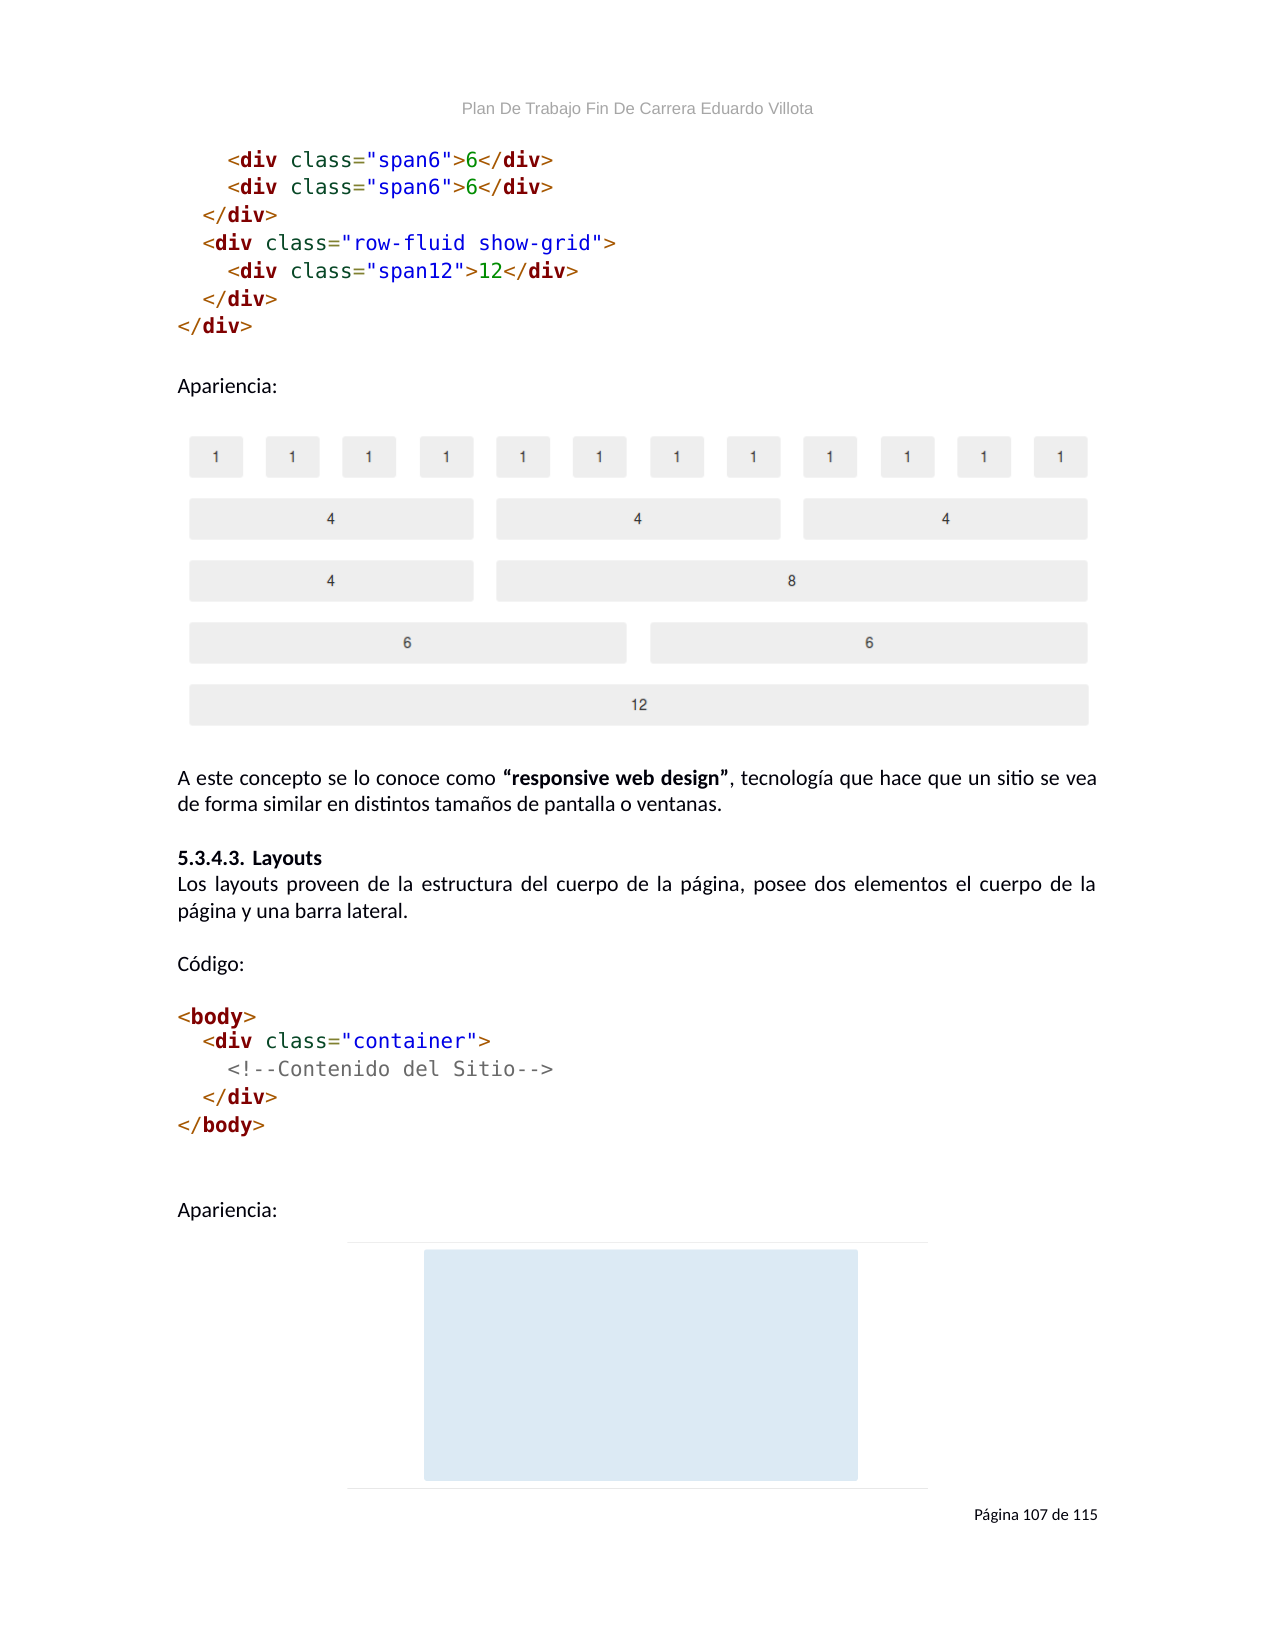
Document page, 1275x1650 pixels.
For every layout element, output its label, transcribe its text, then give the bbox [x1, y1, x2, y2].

picture [347, 1242, 928, 1489]
text Apariencia: [177, 1197, 1098, 1223]
text A este concepto se lo conoce como “responsive web design”, tecnología que hace que un sitio se vea de forma similar en distintos tamaños de pantalla o ventanas. [177, 764, 1098, 817]
text <div class="span6">6</div> [177, 148, 1098, 172]
text <div class="span12">12</div> [177, 259, 1098, 283]
text </div> [177, 203, 1098, 227]
text 5.3.4.3. Layouts [177, 844, 1098, 870]
text <body> [177, 1004, 1098, 1029]
text <div class="container"> [177, 1029, 1098, 1053]
picture [177, 425, 1098, 737]
text <div class="row-fluid show-grid"> [177, 231, 1098, 255]
text <!--Contenido del Sitio--> [177, 1057, 1098, 1081]
text <div class="span6">6</div> [177, 175, 1098, 200]
text Apariencia: [177, 372, 1098, 398]
text </div> [177, 287, 1098, 311]
text </body> [177, 1113, 1098, 1137]
text </div> [177, 1085, 1098, 1109]
text Los layouts proveen de la estructura del cuerpo de la página, posee dos elementos el cuerpo de la página y una barra lateral. [177, 870, 1098, 924]
text Código: [177, 950, 1098, 977]
text </div> [177, 314, 1098, 339]
